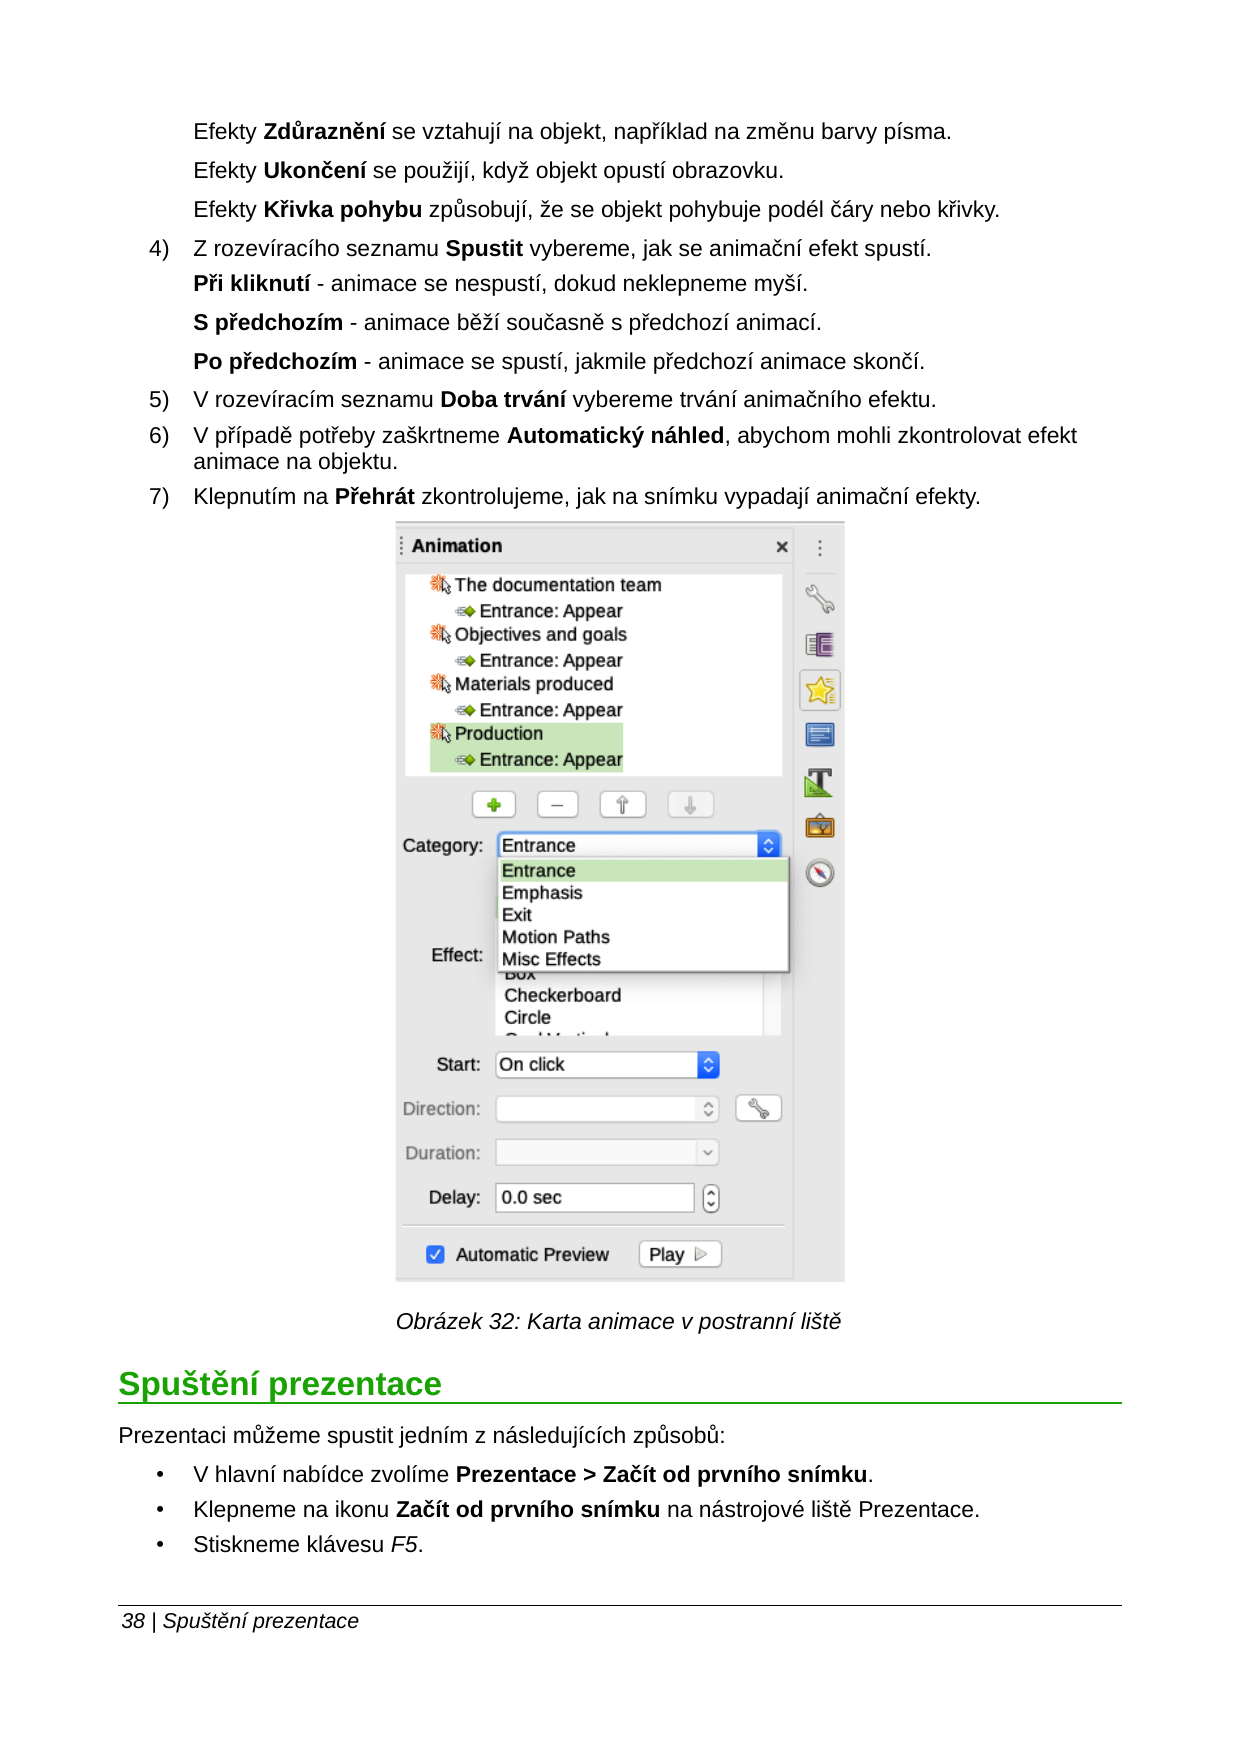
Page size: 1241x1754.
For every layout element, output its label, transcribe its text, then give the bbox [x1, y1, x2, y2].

picture [395, 521, 845, 1282]
text Efekty Zdůraznění se vztahují na objekt, například na změnu barvy písma. [193, 118, 1122, 144]
list S předchozím - animace běží současně s předchozí animací. [165, 309, 1122, 335]
list Při kliknutí - animace se nespustí, dokud neklepneme myší. [165, 270, 1122, 296]
text Obrázek 32: Karta animace v postranní liště [396, 1282, 845, 1334]
list V rozevíracím seznamu Doba trvání vybereme trvání animačního efektu. [169, 386, 1122, 413]
list V hlavní nabídce zvolíme Prezentace > Začít od prvního snímku. [156, 1461, 1122, 1487]
list Klepneme na ikonu Začít od prvního snímku na nástrojové liště Prezentace. [156, 1496, 1122, 1522]
list Stiskneme klávesu F5. [156, 1531, 1122, 1558]
list Klepnutím na Přehrát zkontrolujeme, jak na snímku vypadají animační efekty. [169, 483, 1122, 509]
subtitle Spuštění prezentace [118, 1364, 1122, 1402]
text Efekty Křivka pohybu způsobují, že se objekt pohybuje podél čáry nebo křivky. [193, 196, 1122, 222]
list V případě potřeby zaškrtneme Automatický náhled, abychom mohli zkontrolovat efekt animace na objektu. [169, 422, 1122, 474]
list Z rozevíracího seznamu Spustit vybereme, jak se animační efekt spustí. [169, 235, 1122, 261]
list Po předchozím - animace se spustí, jakmile předchozí animace skončí. [165, 348, 1122, 374]
list Prezentaci můžeme spustit jedním z následujících způsobů: [118, 1422, 1122, 1448]
text Efekty Ukončení se použijí, když objekt opustí obrazovku. [193, 157, 1122, 183]
